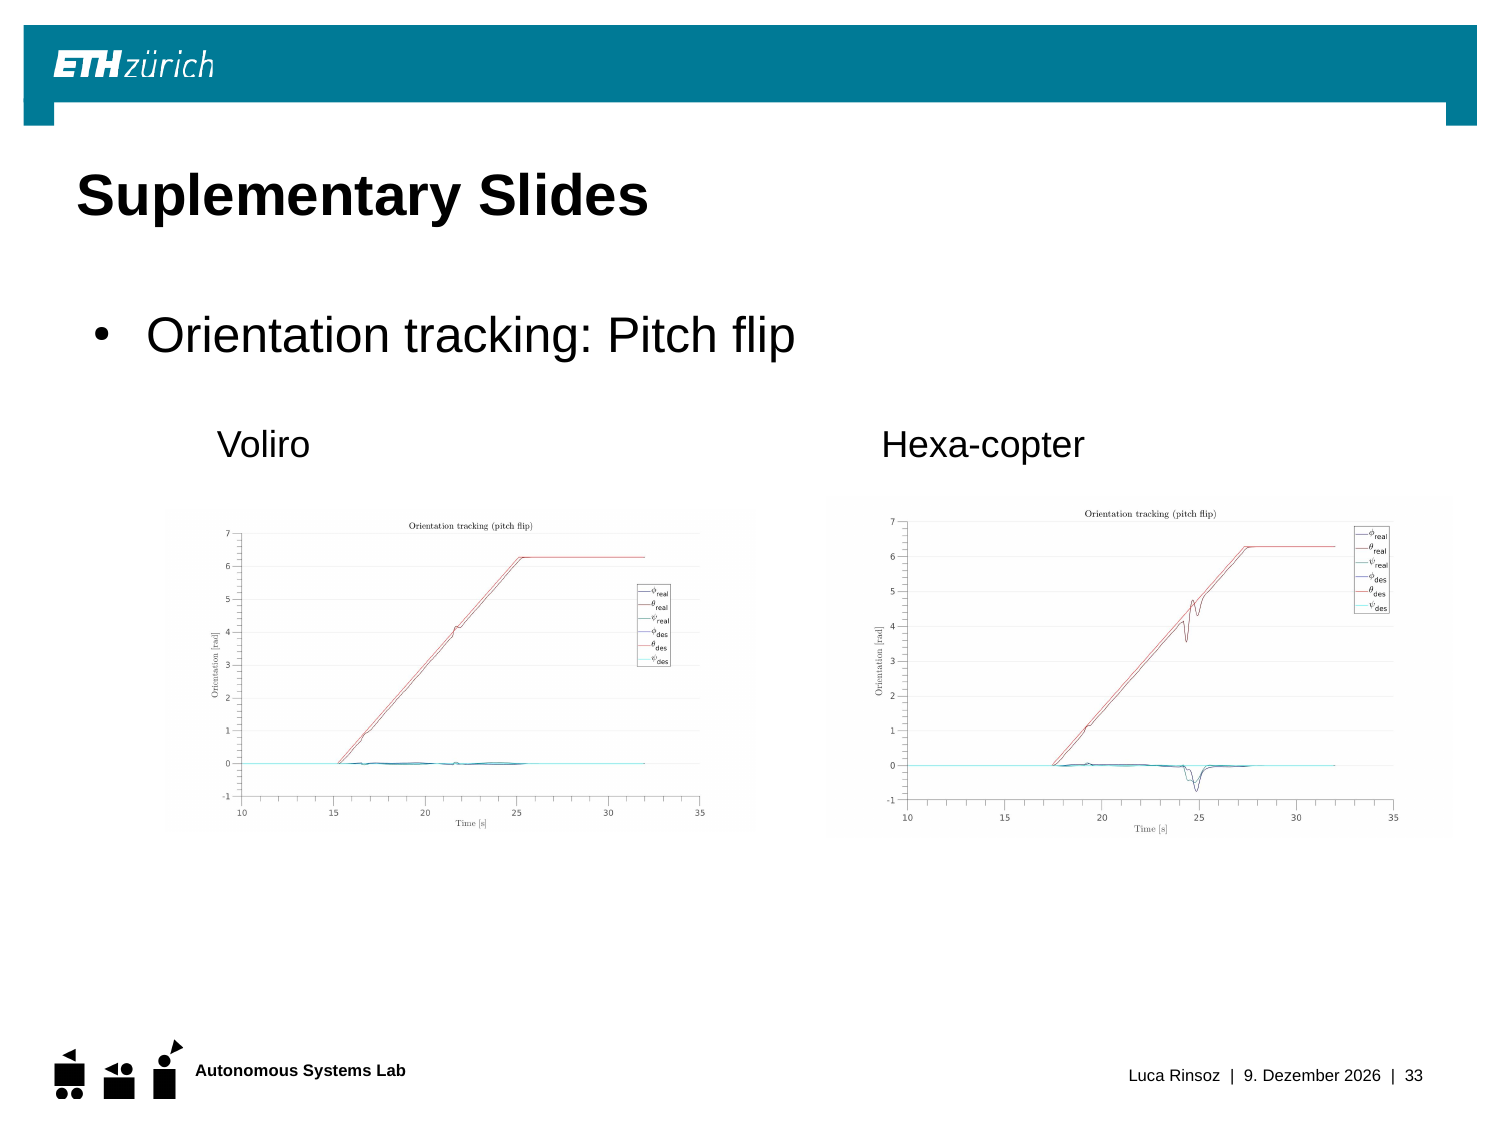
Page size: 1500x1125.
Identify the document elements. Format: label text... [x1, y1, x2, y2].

title Suplementary Slides [53, 101, 1447, 290]
picture [826, 496, 1453, 838]
list Orientation tracking: Pitch flip Voliro Hexa-copter [75, 307, 1426, 1054]
picture [165, 509, 756, 832]
